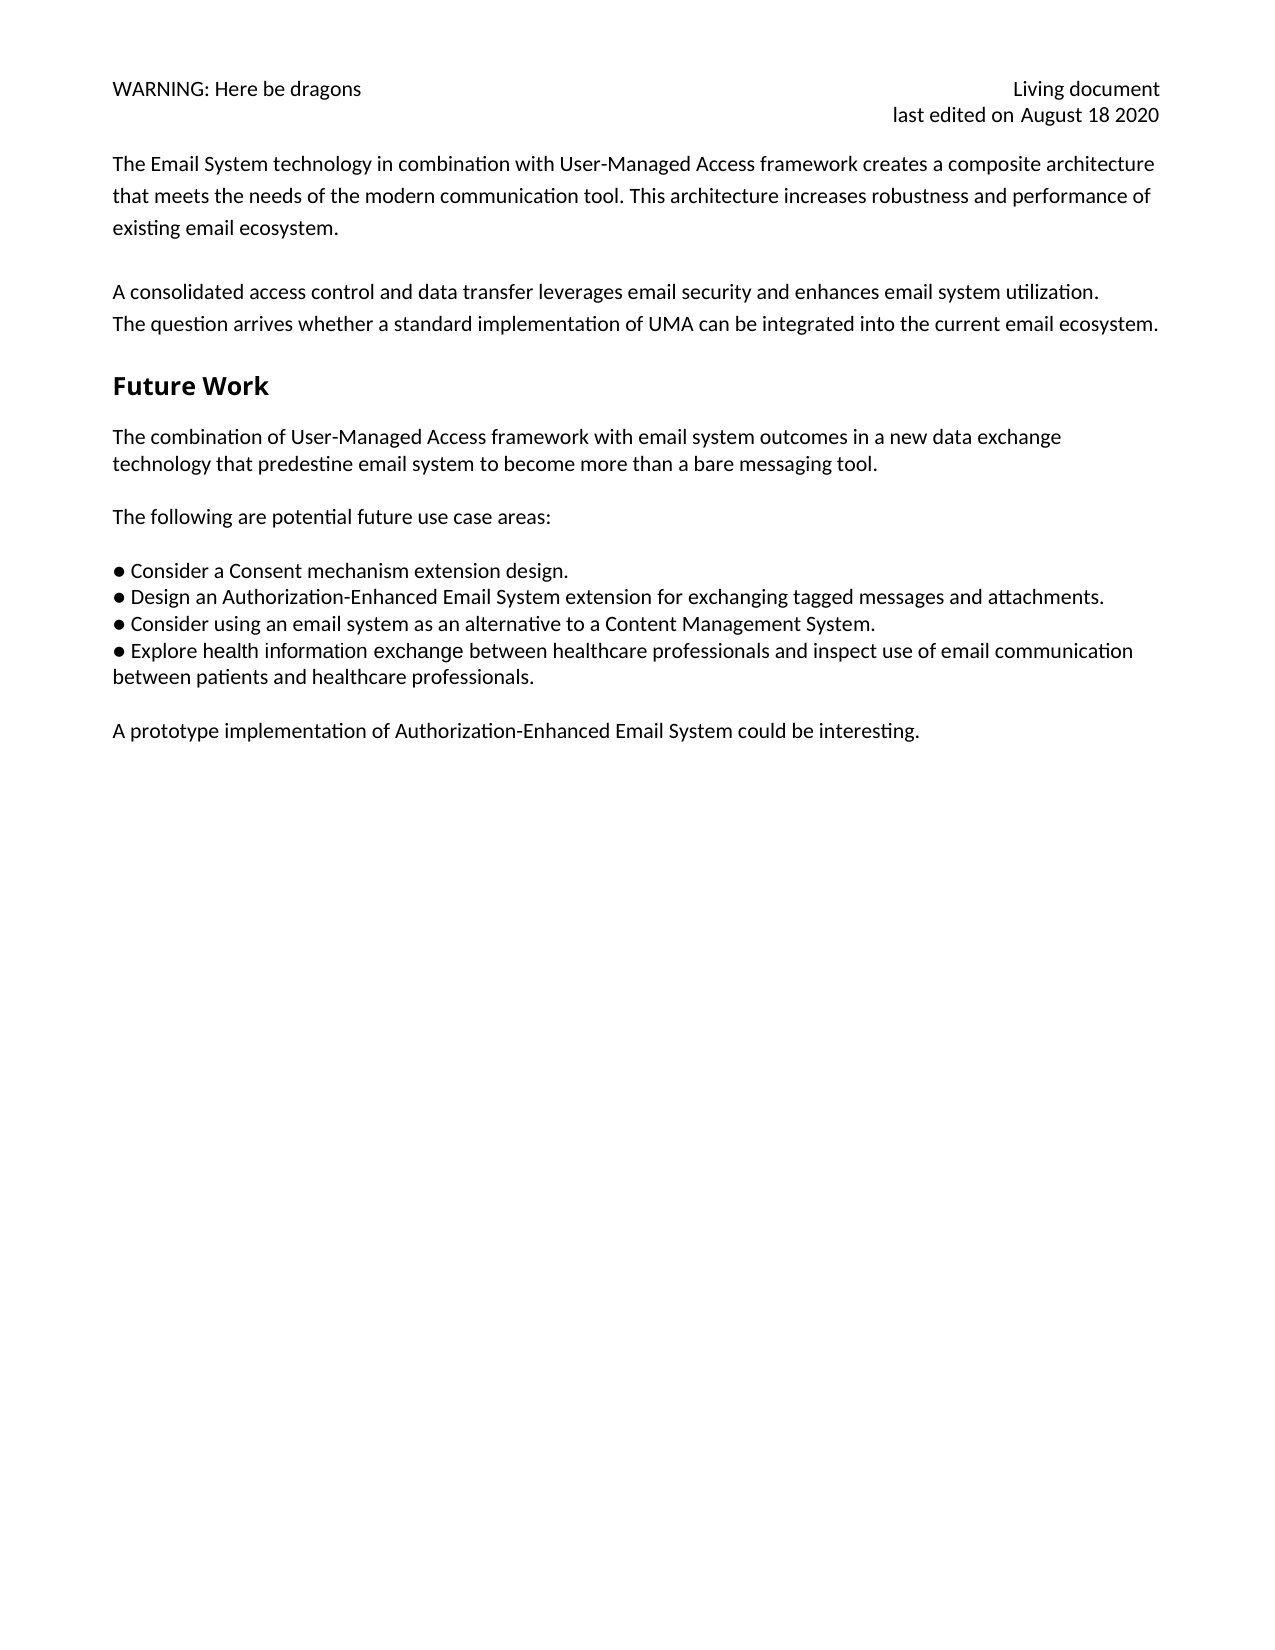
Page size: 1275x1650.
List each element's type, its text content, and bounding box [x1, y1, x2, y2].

text A prototype implementation of Authorization-Enhanced Email System could be interesting. [112, 717, 1162, 743]
text The following are potential future use case areas: [112, 503, 1162, 530]
text The Email System technology in combination with User-Managed Access framework creates a composite architecture that meets the needs of the modern communication tool. This architecture increases robustness and performance of existing email ecosystem. [112, 150, 1162, 241]
text ● Consider using an email system as an alternative to a Content Management System. [112, 610, 1162, 637]
text The combination of User-Managed Access framework with email system outcomes in a new data exchange technology that predestine email system to become more than a bare messaging tool. [112, 423, 1162, 477]
text Future Work [112, 368, 1162, 403]
text The question arrives whether a standard implementation of UMA can be integrated into the current email ecosystem. [112, 310, 1162, 337]
text ● Design an Authorization-Enhanced Email System extension for exchanging tagged messages and attachments. [112, 583, 1162, 610]
text ● Explore health information exchange between healthcare professionals and inspect use of email communication between patients and healthcare professionals. [112, 637, 1162, 690]
text ● Consider a Consent mechanism extension design. [112, 557, 1162, 583]
text A consolidated access control and data transfer leverages email security and enhances email system utilization. [112, 278, 1162, 304]
